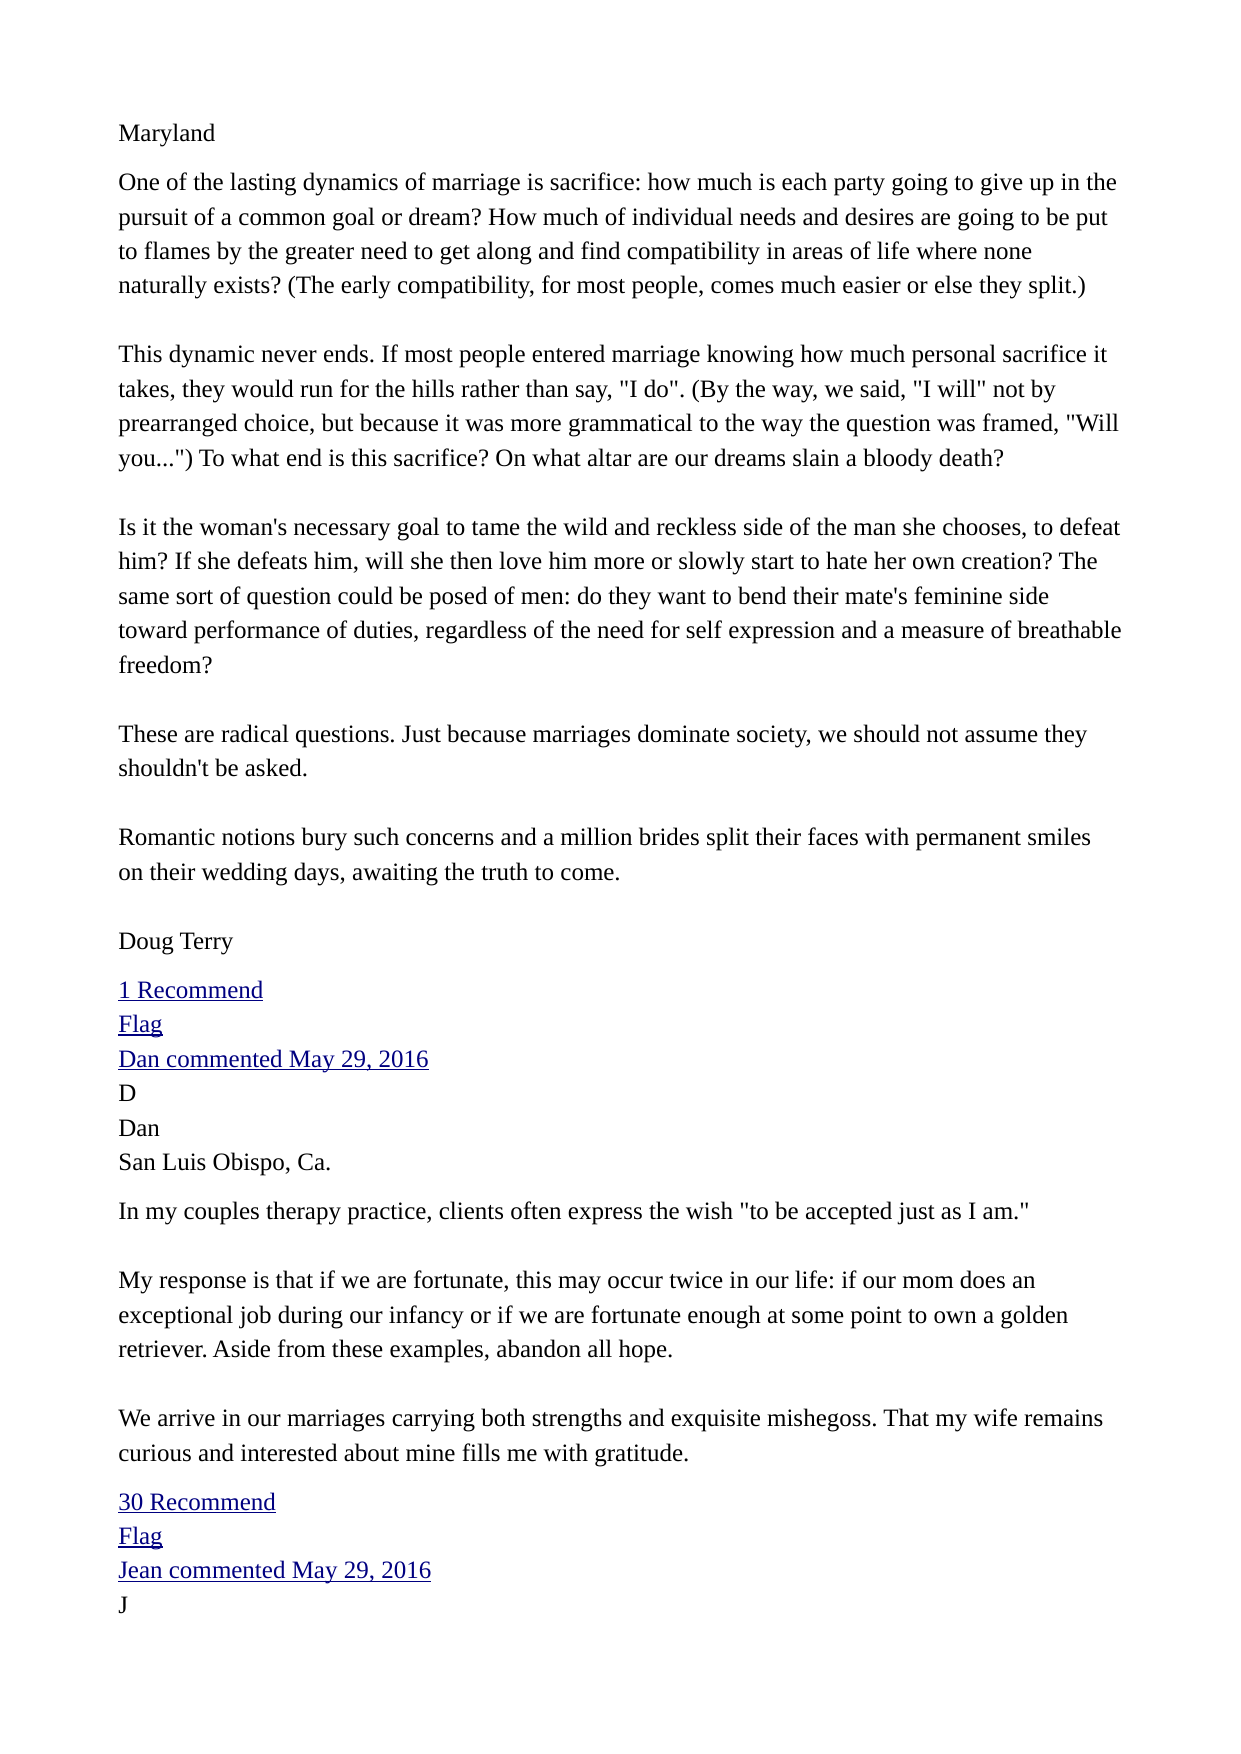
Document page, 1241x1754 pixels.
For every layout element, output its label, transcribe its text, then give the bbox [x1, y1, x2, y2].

text 1 Recommend [118, 975, 1122, 1003]
text Maryland [118, 118, 1122, 147]
text Dan [118, 1113, 1122, 1141]
text Dan commented May 29, 2016 [118, 1044, 1122, 1072]
text In my couples therapy practice, clients often express the wish "to be accepted just as I am." My response is that if we are fortunate, this may occur twice in our life: if our mom does an exceptional job during our infancy or if we are fortunate enough at some point to own a golden retriever. Aside from these examples, abandon all hope. We arrive in our marriages carrying both strengths and exquisite mishegoss. That my wife remains curious and interested about mine fills me with gratitude. [118, 1196, 1122, 1466]
text 30 Recommend [118, 1487, 1122, 1515]
text One of the lasting dynamics of marriage is sacrifice: how much is each party going to give up in the pursuit of a common goal or dream? How much of individual needs and desires are going to be put to flames by the greater need to get along and find compatibility in areas of life where none naturally exists? (The early compatibility, for most people, comes much easier or else they split.) This dynamic never ends. If most people entered marriage knowing how much personal sacrifice it takes, they would run for the hills rather than say, "I do". (By the way, we said, "I will" not by prearranged choice, but because it was more grammatical to the way the question was framed, "Will you...") To what end is this sacrifice? On what altar are our dreams slain a bloody death? Is it the woman's necessary goal to tame the wild and reckless side of the man she chooses, to defeat him? If she defeats him, will she then love him more or slowly start to hate her own creation? The same sort of question could be posed of men: do they want to bend their mate's feminine side toward performance of duties, regardless of the need for self expression and a measure of breathable freedom? These are radical questions. Just because marriages dominate society, we should not assume they shouldn't be asked. Romantic notions bury such concerns and a million brides split their faces with permanent smiles on their wedding days, awaiting the truth to come. Doug Terry [118, 167, 1122, 954]
text San Luis Obispo, Ca. [118, 1147, 1122, 1176]
text J [118, 1590, 1122, 1619]
text D [118, 1078, 1122, 1107]
text Flag [118, 1009, 1122, 1038]
text Flag [118, 1521, 1122, 1550]
text Jean commented May 29, 2016 [118, 1556, 1122, 1584]
